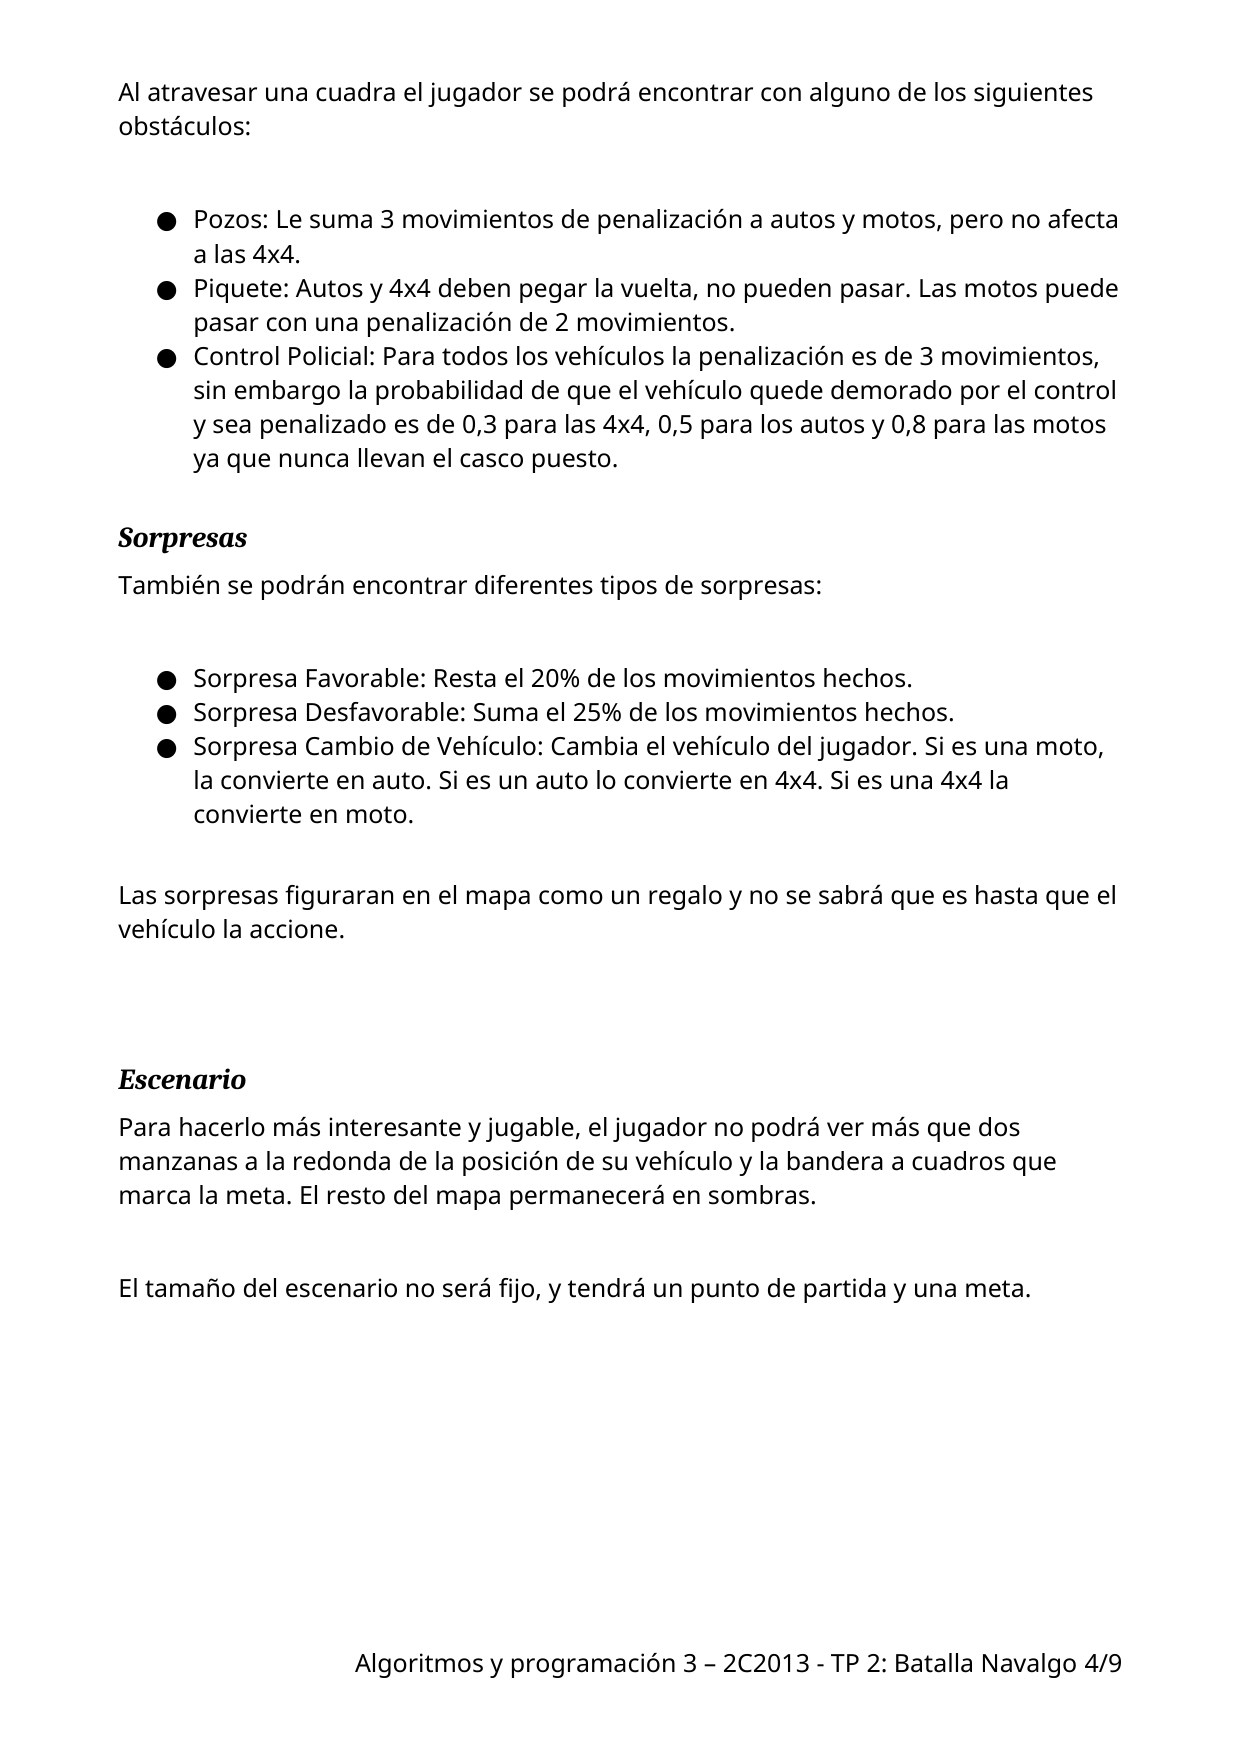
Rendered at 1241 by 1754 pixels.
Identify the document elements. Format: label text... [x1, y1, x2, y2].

text El tamaño del escenario no será fijo, y tendrá un punto de partida y una meta. [118, 1271, 1122, 1305]
subtitle Sorpresas [118, 521, 1122, 555]
list Sorpresa Favorable: Resta el 20% de los movimientos hechos. [156, 660, 1122, 694]
text Para hacerlo más interesante y jugable, el jugador no podrá ver más que dos manzanas a la redonda de la posición de su vehículo y la bandera a cuadros que marca la meta. El resto del mapa permanecerá en sombras. [118, 1109, 1122, 1212]
text Al atravesar una cuadra el jugador se podrá encontrar con alguno de los siguientes obstáculos: [118, 75, 1122, 143]
list Sorpresa Cambio de Vehículo: Cambia el vehículo del jugador. Si es una moto, la convierte en auto. Si es un auto lo convierte en 4x4. Si es una 4x4 la convierte en moto. [156, 728, 1122, 831]
list Piquete: Autos y 4x4 deben pegar la vuelta, no pueden pasar. Las motos puede pasar con una penalización de 2 movimientos. [156, 270, 1122, 338]
list Sorpresa Desfavorable: Suma el 25% de los movimientos hechos. [156, 694, 1122, 728]
subtitle Escenario [118, 1063, 1122, 1097]
text También se podrán encontrar diferentes tipos de sorpresas: [118, 567, 1122, 601]
list Pozos: Le suma 3 movimientos de penalización a autos y motos, pero no afecta a las 4x4. [156, 202, 1122, 270]
list Control Policial: Para todos los vehículos la penalización es de 3 movimientos, sin embargo la probabilidad de que el vehículo quede demorado por el control y sea penalizado es de 0,3 para las 4x4, 0,5 para los autos y 0,8 para las motos ya que nunca llevan el casco puesto. [156, 338, 1122, 475]
text Las sorpresas figuraran en el mapa como un regalo y no se sabrá que es hasta que el vehículo la accione. [118, 877, 1122, 945]
